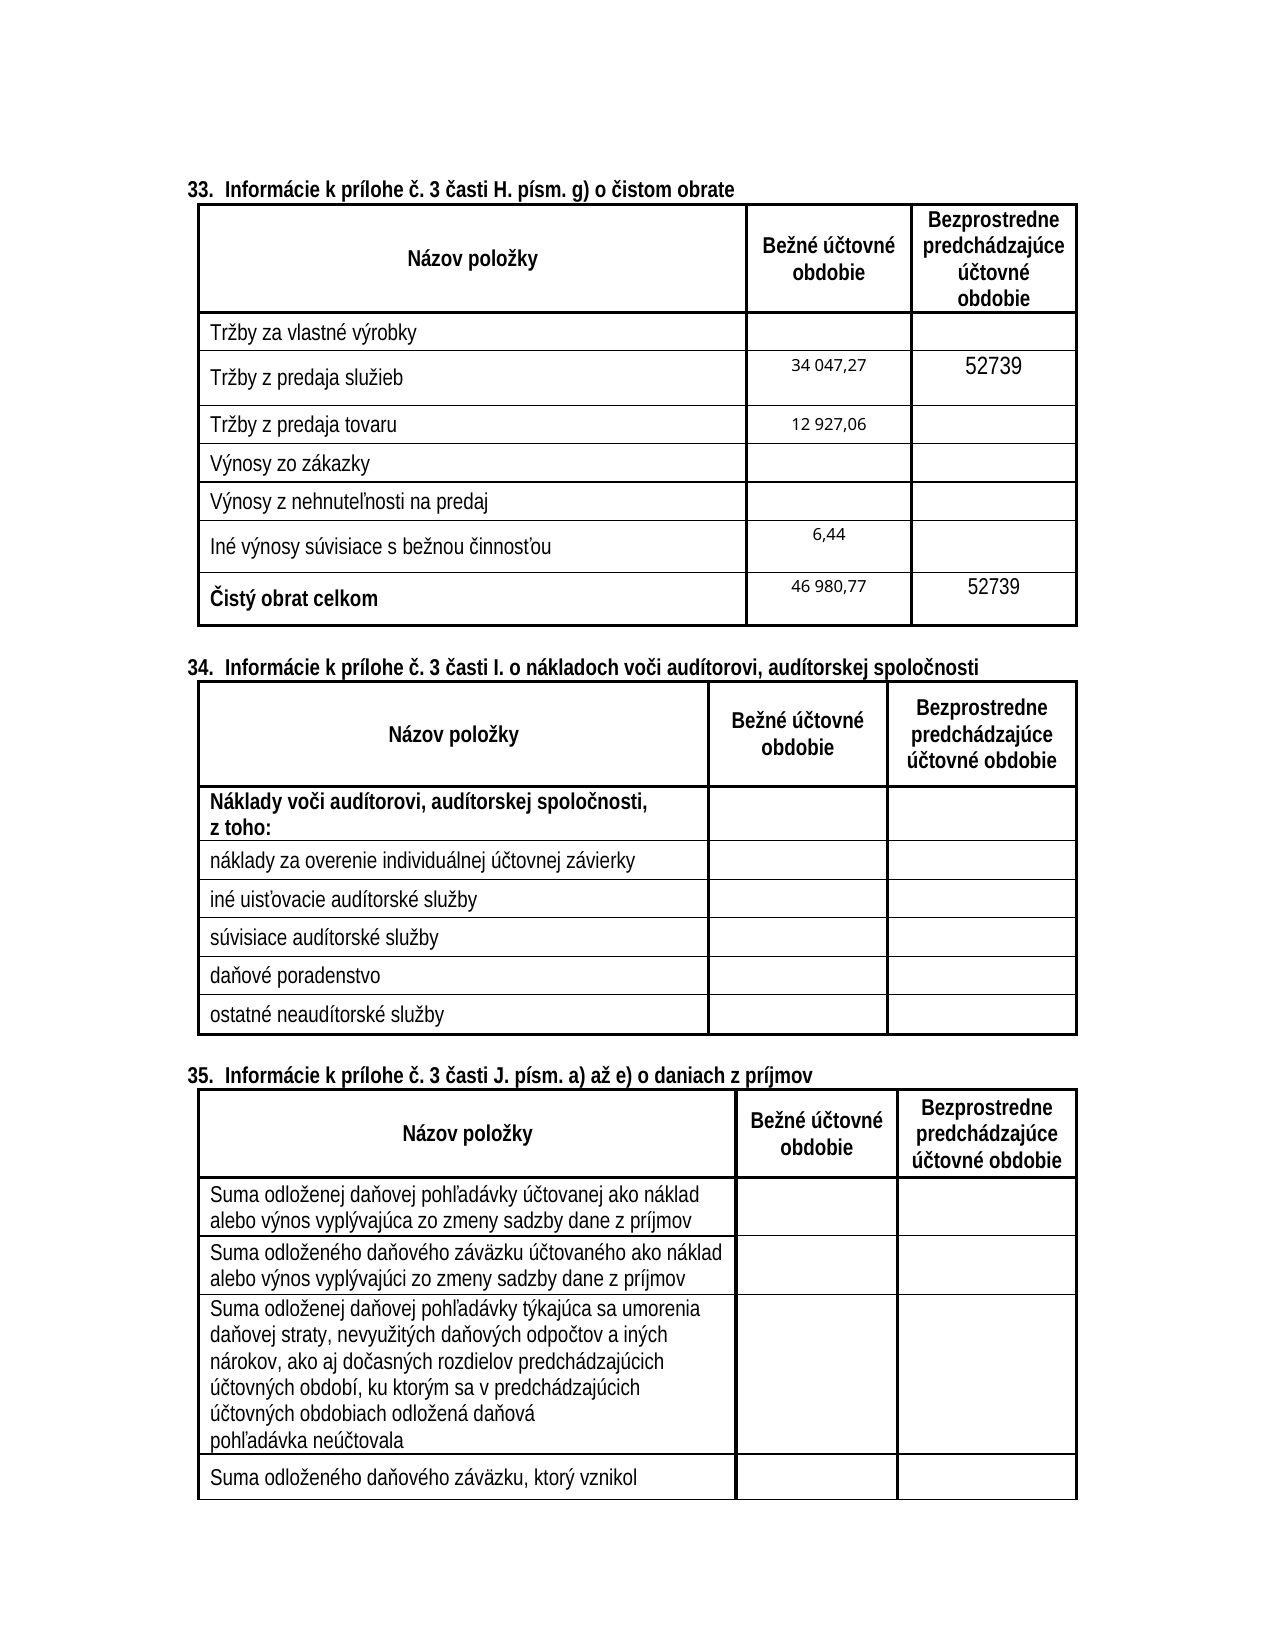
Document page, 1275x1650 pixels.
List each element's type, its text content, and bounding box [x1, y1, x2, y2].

table_cell [748, 314, 910, 350]
table_header Bežné účtovné obdobie [748, 206, 910, 311]
table_cell [913, 444, 1075, 481]
table_cell Výnosy zo zákazky [200, 444, 745, 481]
table_header Bezprostredne predchádzajúce účtovné obdobie [913, 206, 1075, 311]
table_cell [710, 880, 886, 917]
table_cell [913, 406, 1075, 443]
table_cell [738, 1236, 896, 1294]
table_cell náklady za overenie individuálnej účtovnej závierky [200, 841, 707, 879]
table_cell Iné výnosy súvisiace s bežnou činnosťou [200, 521, 745, 572]
table_cell Suma odloženého daňového záväzku účtovaného ako náklad alebo výnos vyplývajúci zo zmeny sadzby dane z príjmov [200, 1237, 734, 1294]
text 34. Informácie k prílohe č. 3 časti I. o nákladoch voči audítorovi, audítorskej spoločnosti [187, 653, 1087, 680]
table_cell Tržby z predaja tovaru [200, 406, 745, 443]
table_header Názov položky [200, 206, 745, 311]
table_cell 46 980,77 [748, 573, 910, 624]
table_cell Suma odloženej daňovej pohľadávky účtovanej ako náklad alebo výnos vyplývajúca zo zmeny sadzby dane z príjmov [200, 1179, 734, 1235]
table_cell [738, 1455, 896, 1499]
table_cell ostatné neaudítorské služby [200, 995, 707, 1032]
table_header Bezprostredne predchádzajúce účtovné obdobie [899, 1091, 1075, 1176]
table_cell [748, 483, 910, 520]
table_header Bežné účtovné obdobie [710, 683, 886, 784]
table_cell Suma odloženého daňového záväzku, ktorý vznikol [200, 1455, 734, 1499]
table_cell daňové poradenstvo [200, 957, 707, 994]
table_header Bežné účtovné obdobie [738, 1091, 896, 1176]
table_cell [710, 995, 886, 1032]
text 35. Informácie k prílohe č. 3 časti J. písm. a) až e) o daniach z príjmov [187, 1062, 1087, 1088]
table_cell [738, 1179, 896, 1235]
table_cell [710, 788, 886, 840]
table_cell [899, 1295, 1075, 1453]
table_cell [710, 918, 886, 956]
table_cell 34 047,27 [748, 351, 910, 404]
table_cell [899, 1179, 1075, 1235]
table_cell [889, 995, 1075, 1032]
table_cell [889, 841, 1075, 879]
table_cell iné uisťovacie audítorské služby [200, 880, 707, 917]
table_cell [889, 918, 1075, 956]
table_cell [889, 880, 1075, 917]
table_cell Náklady voči audítorovi, audítorskej spoločnosti, z toho: [200, 788, 707, 840]
table_cell Suma odloženej daňovej pohľadávky týkajúca sa umorenia daňovej straty, nevyužitých daňových odpočtov a iných nárokov, ako aj dočasných rozdielov predchádzajúcich účtovných období, ku ktorým sa v predchádzajúcich účtovných obdobiach odložená daňová pohľadávka neúčtovala [200, 1295, 734, 1453]
table_cell [899, 1455, 1075, 1499]
table_cell [889, 957, 1075, 994]
table_cell Čistý obrat celkom [200, 573, 745, 624]
table_header Bezprostredne predchádzajúce účtovné obdobie [889, 683, 1075, 784]
table_cell [913, 314, 1075, 350]
table_cell Výnosy z nehnuteľnosti na predaj [200, 483, 745, 520]
table_cell [889, 788, 1075, 840]
table_cell [738, 1295, 896, 1453]
table_cell [899, 1236, 1075, 1294]
table_cell súvisiace audítorské služby [200, 918, 707, 956]
table_cell 12 927,06 [748, 406, 910, 443]
table_cell 52739 [913, 351, 1075, 404]
table_cell [710, 841, 886, 879]
table_header Názov položky [200, 683, 707, 784]
table_header Názov položky [200, 1091, 734, 1176]
table_cell Tržby z predaja služieb [200, 351, 745, 404]
text 33. Informácie k prílohe č. 3 časti H. písm. g) o čistom obrate [187, 176, 1087, 203]
table_cell 52739 [913, 573, 1075, 624]
table_cell [710, 957, 886, 994]
table_cell [913, 483, 1075, 520]
table_cell 6,44 [748, 521, 910, 572]
table_cell [913, 521, 1075, 572]
table_cell Tržby za vlastné výrobky [200, 314, 745, 350]
table_cell [748, 444, 910, 481]
